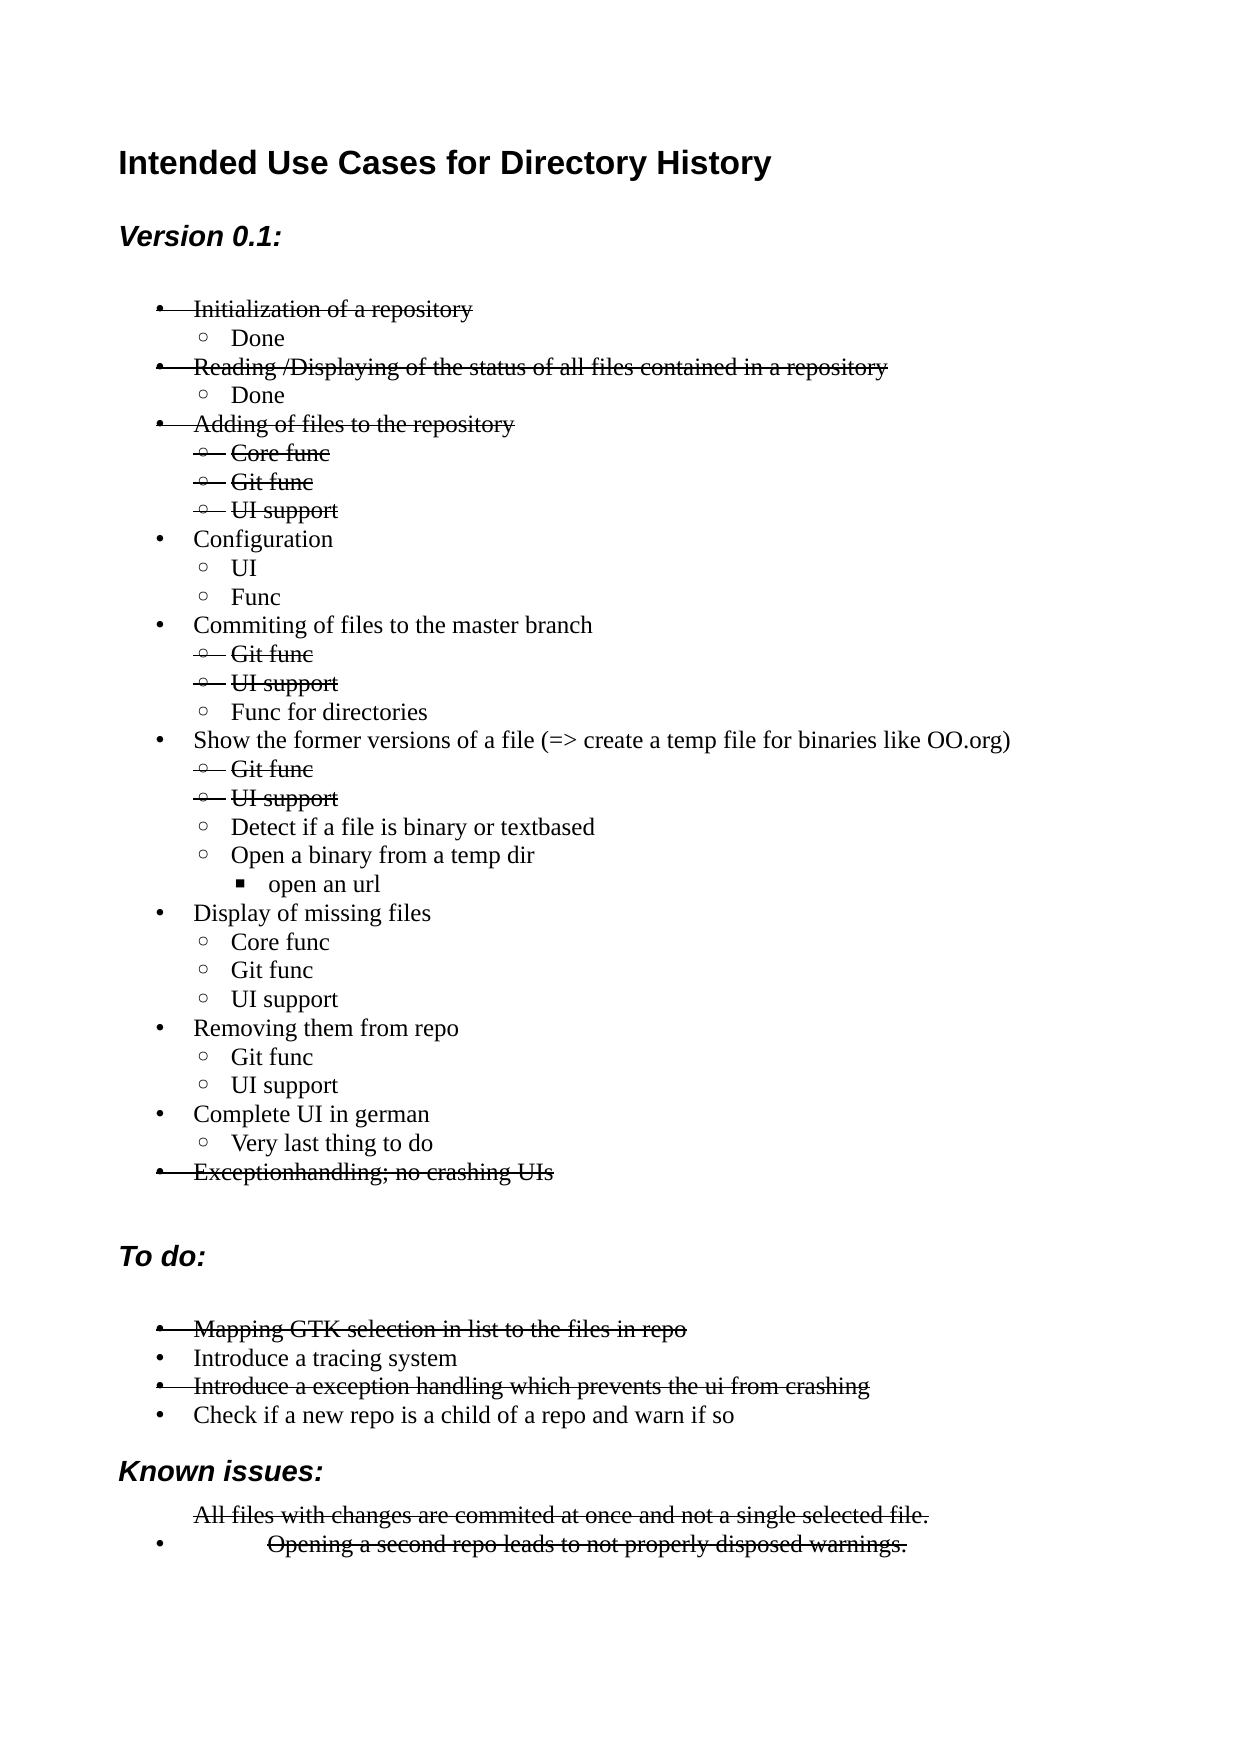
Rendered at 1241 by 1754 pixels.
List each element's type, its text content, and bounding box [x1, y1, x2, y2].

list Commiting of files to the master branch [156, 610, 1122, 639]
list Git func [193, 639, 1122, 668]
list UI support [193, 783, 1122, 812]
list Introduce a tracing system [156, 1343, 1122, 1371]
list Core func [193, 927, 1122, 955]
list Configuration [156, 524, 1122, 553]
list Display of missing files [156, 898, 1122, 927]
list Adding of files to the repository [156, 409, 1122, 438]
list Complete UI in german [156, 1099, 1122, 1128]
list UI support [193, 984, 1122, 1013]
list Initialization of a repository [156, 294, 1122, 323]
list Func [193, 582, 1122, 610]
list Core func [193, 438, 1122, 467]
list open an url [231, 869, 1122, 898]
list Done [193, 323, 1122, 352]
list Done [193, 380, 1122, 409]
list Func for directories [193, 697, 1122, 725]
subtitle Version 0.1: [118, 219, 1122, 253]
list Show the former versions of a file (=> create a temp file for binaries like OO.org) [156, 725, 1122, 754]
list Open a binary from a temp dir [193, 840, 1122, 869]
list Check if a new repo is a child of a repo and warn if so [156, 1400, 1122, 1429]
list Mapping GTK selection in list to the files in repo [156, 1314, 1122, 1343]
list Exceptionhandling; no crashing UIs [156, 1157, 1122, 1185]
list Opening a second repo leads to not properly disposed warnings. [156, 1529, 1122, 1557]
list Removing them from repo [156, 1013, 1122, 1042]
list Reading /Displaying of the status of all files contained in a repository [156, 352, 1122, 380]
list Git func [193, 1042, 1122, 1070]
list UI support [193, 495, 1122, 524]
subtitle Intended Use Cases for Directory History [118, 143, 1122, 182]
list All files with changes are commited at once and not a single selected file. [156, 1500, 1122, 1529]
subtitle To do: [118, 1239, 1122, 1273]
list Git func [193, 467, 1122, 495]
subtitle Known issues: [118, 1454, 1122, 1487]
list Very last thing to do [193, 1128, 1122, 1157]
list UI [193, 553, 1122, 582]
list Detect if a file is binary or textbased [193, 812, 1122, 840]
list Git func [193, 955, 1122, 984]
list Introduce a exception handling which prevents the ui from crashing [156, 1371, 1122, 1400]
list UI support [193, 668, 1122, 697]
list UI support [193, 1070, 1122, 1099]
list Git func [193, 754, 1122, 783]
